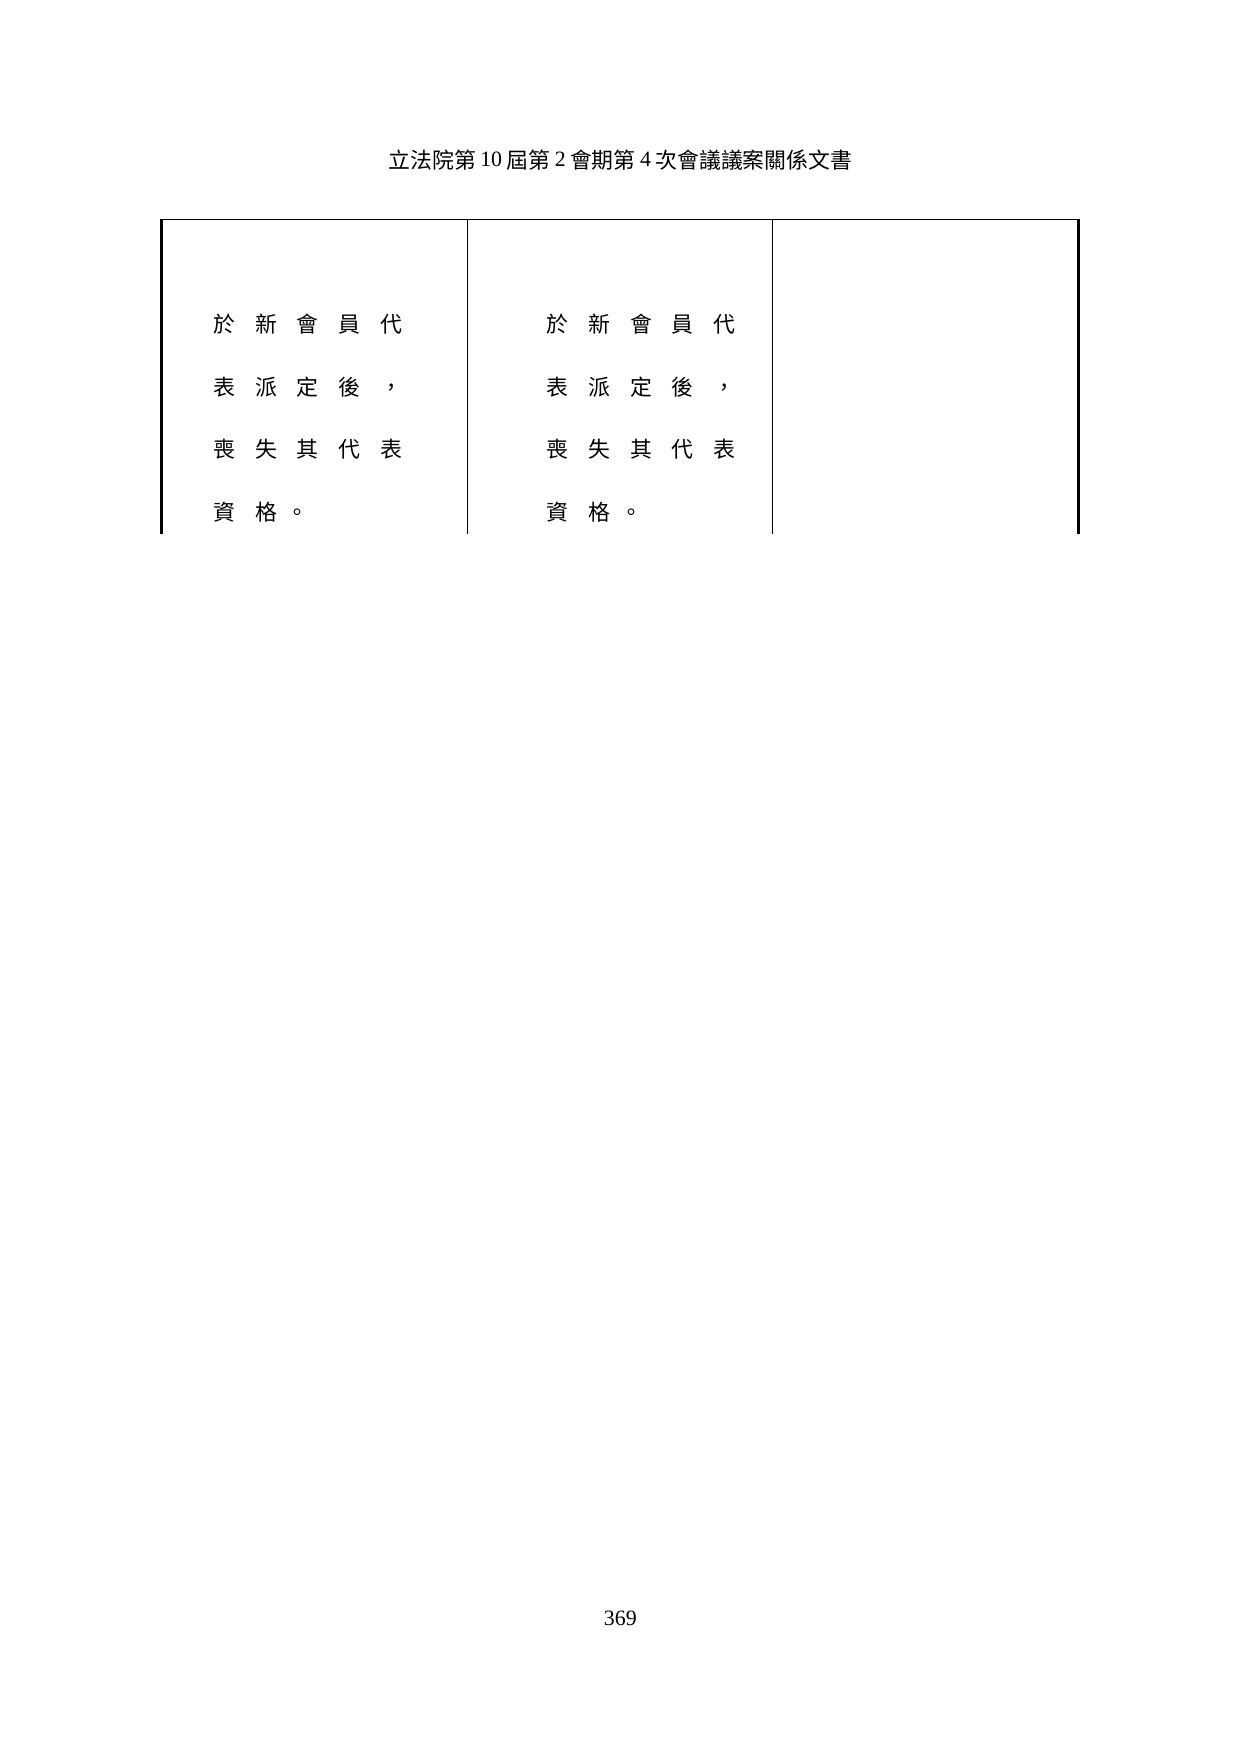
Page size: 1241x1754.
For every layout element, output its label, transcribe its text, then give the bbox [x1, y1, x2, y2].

table_cell 於新會員代表派定後，喪失其代表資格。 [468, 220, 772, 534]
table_cell 於新會員代表派定後，喪失其代表資格。 [163, 220, 467, 534]
table_cell [773, 220, 1077, 534]
